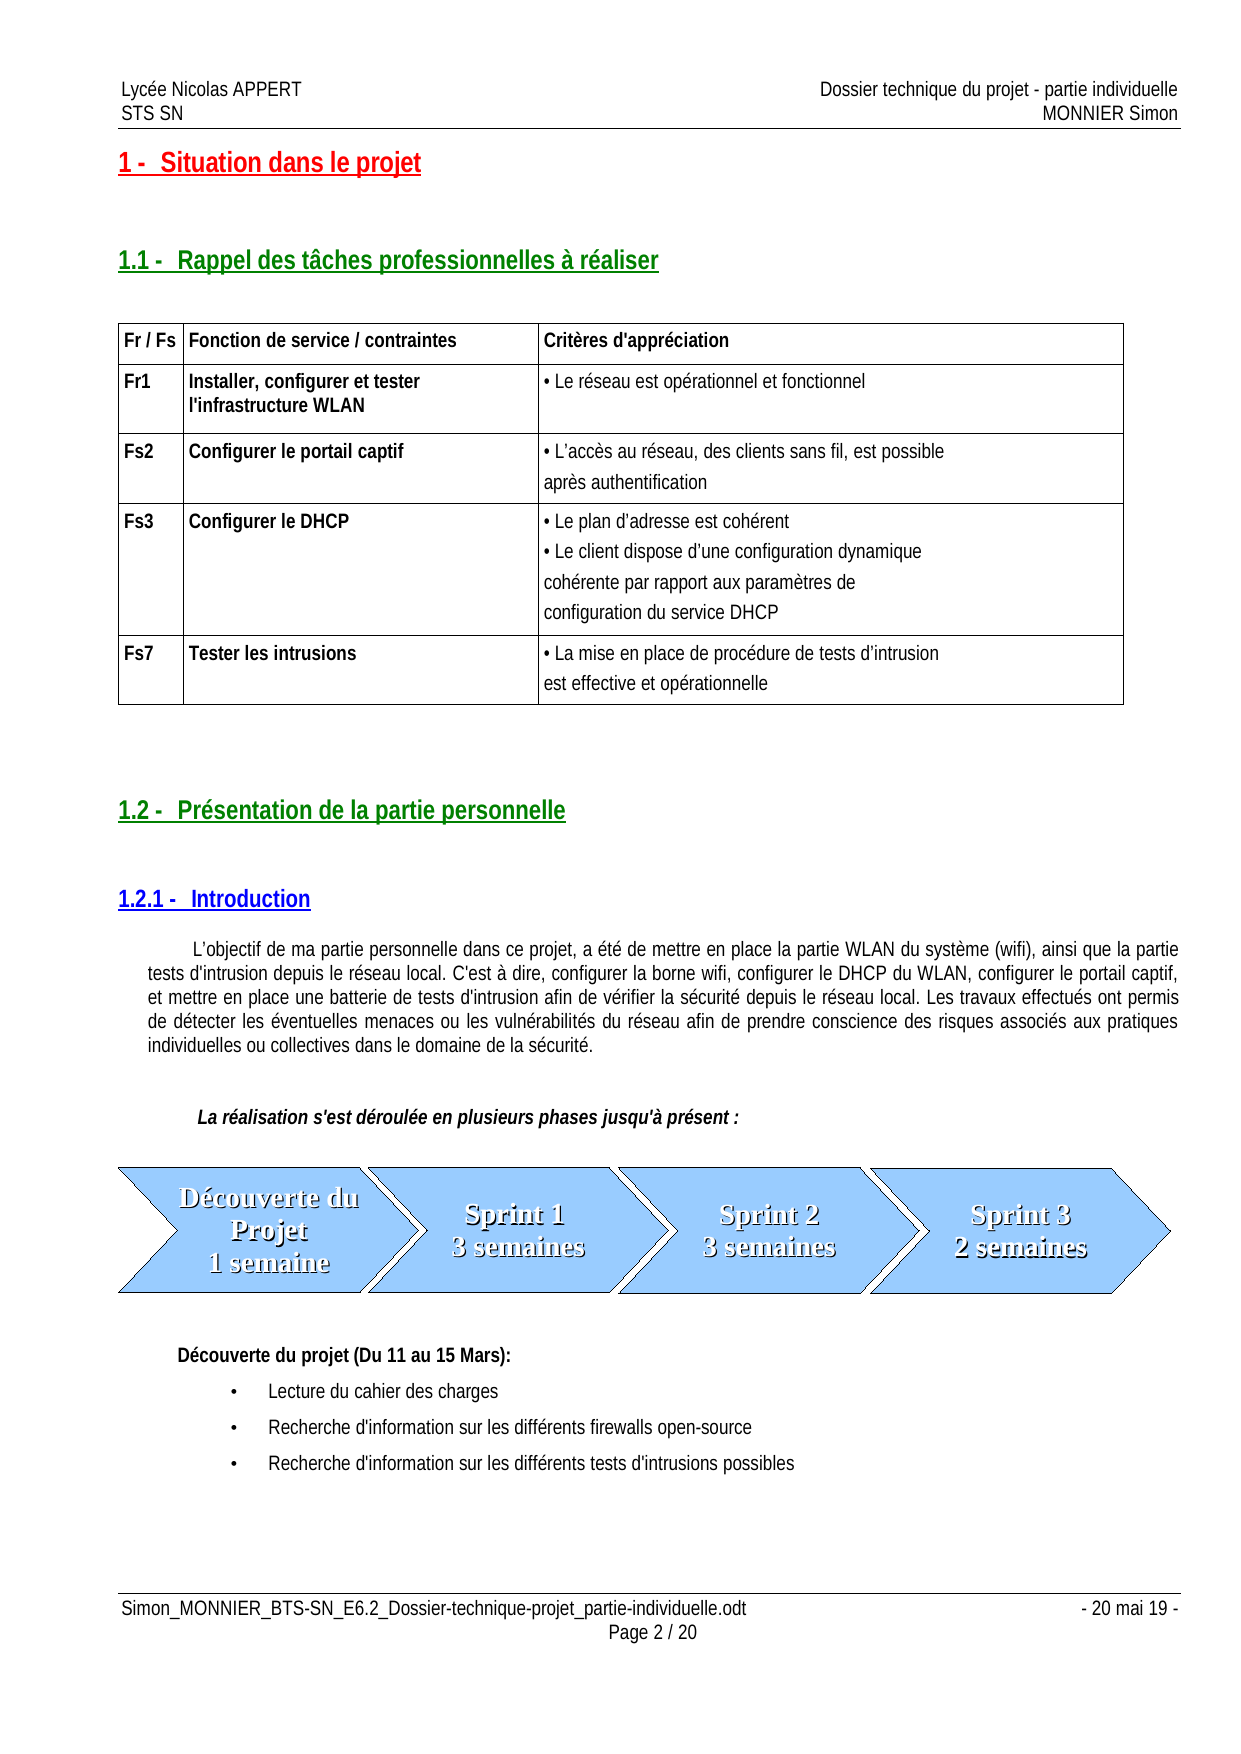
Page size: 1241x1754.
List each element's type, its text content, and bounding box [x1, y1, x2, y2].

table_cell • L’accès au réseau, des clients sans fil, est possible après authentification [539, 434, 1123, 503]
subtitle Situation dans le projet [118, 145, 1181, 178]
list Recherche d'information sur les différents firewalls open-source [231, 1415, 1181, 1439]
table_cell Configurer le portail captif [184, 434, 538, 503]
subtitle Introduction [118, 884, 1181, 913]
list Recherche d'information sur les différents tests d'intrusions possibles [231, 1451, 1181, 1475]
table_cell Tester les intrusions [184, 636, 538, 704]
table_cell • Le plan d’adresse est cohérent • Le client dispose d’une configuration dynamique cohérente par rapport aux paramètres de configuration du service DHCP [539, 504, 1123, 635]
table_cell Installer, configurer et tester l'infrastructure WLAN [184, 365, 538, 433]
table_cell • La mise en place de procédure de tests d’intrusion est effective et opérationnelle [539, 636, 1123, 704]
subtitle Rappel des tâches professionnelles à réaliser [118, 244, 1181, 275]
table_cell Fr1 [119, 365, 183, 433]
table_cell Fs7 [119, 636, 183, 704]
subtitle Présentation de la partie personnelle [118, 794, 1181, 825]
table_cell Configurer le DHCP [184, 504, 538, 635]
table_header Fonction de service / contraintes [184, 324, 538, 364]
table_header Critères d'appréciation [539, 324, 1123, 364]
table_header Fr / Fs [119, 324, 183, 364]
text Découverte du projet (Du 11 au 15 Mars): [118, 1343, 1181, 1367]
table_cell Fs3 [119, 504, 183, 635]
table_cell Fs2 [119, 434, 183, 503]
list L’objectif de ma partie personnelle dans ce projet, a été de mettre en place la partie WLAN du système (wifi), ainsi que la partie tests d'intrusion depuis le réseau local. C'est à dire, configurer la borne wifi, configurer le DHCP du WLAN, configurer le portail captif, et mettre en place une batterie de tests d'intrusion afin de vérifier la sécurité depuis le réseau local. Les travaux effectués ont permis de détecter les éventuelles menaces ou les vulnérabilités du réseau afin de prendre conscience des risques associés aux pratiques individuelles ou collectives dans le domaine de la sécurité. [118, 937, 1181, 1057]
table_cell • Le réseau est opérationnel et fonctionnel [539, 365, 1123, 433]
list Lecture du cahier des charges [231, 1379, 1181, 1403]
text La réalisation s'est déroulée en plusieurs phases jusqu'à présent : [177, 1105, 1181, 1129]
